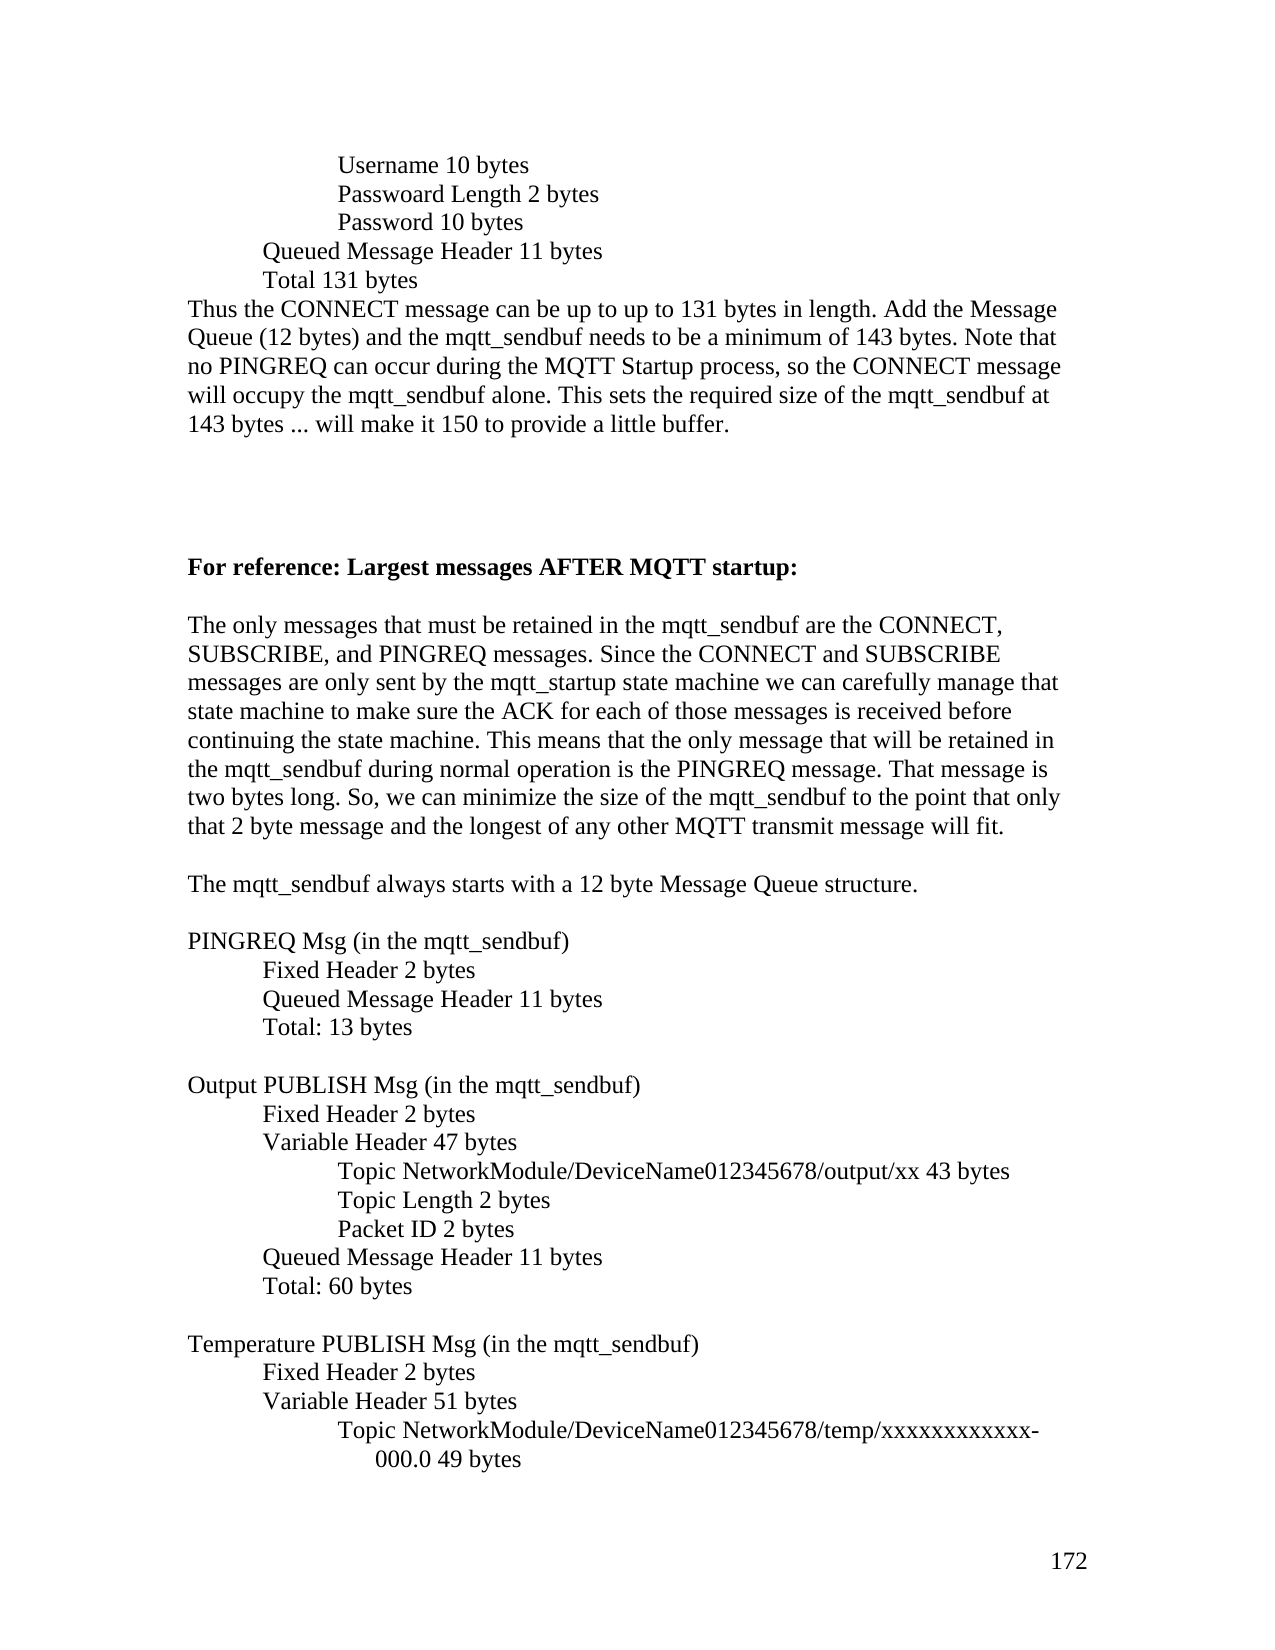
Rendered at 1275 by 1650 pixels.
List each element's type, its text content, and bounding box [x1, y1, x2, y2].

text Total 131 bytes [262, 265, 1087, 294]
text Thus the CONNECT message can be up to up to 131 bytes in length. Add the Message Queue (12 bytes) and the mqtt_sendbuf needs to be a minimum of 143 bytes. Note that no PINGREQ can occur during the MQTT Startup process, so the CONNECT message will occupy the mqtt_sendbuf alone. This sets the required size of the mqtt_sendbuf at 143 bytes ... will make it 150 to provide a little buffer. [187, 294, 1087, 437]
text Username 10 bytes [337, 150, 1087, 179]
text Variable Header 51 bytes [262, 1386, 1087, 1415]
text Variable Header 47 bytes [262, 1127, 1087, 1156]
text Fixed Header 2 bytes [262, 1357, 1087, 1386]
text Fixed Header 2 bytes [262, 955, 1087, 984]
text Queued Message Header 11 bytes [262, 1242, 1087, 1271]
text Temperature PUBLISH Msg (in the mqtt_sendbuf) [187, 1329, 1087, 1357]
text The mqtt_sendbuf always starts with a 12 byte Message Queue structure. [187, 869, 1087, 897]
text Packet ID 2 bytes [337, 1214, 1087, 1242]
text Password 10 bytes [337, 207, 1087, 236]
text Queued Message Header 11 bytes [262, 236, 1087, 265]
text For reference: Largest messages AFTER MQTT startup: [187, 552, 1087, 581]
text Fixed Header 2 bytes [262, 1099, 1087, 1127]
text Output PUBLISH Msg (in the mqtt_sendbuf) [187, 1070, 1087, 1099]
text Topic NetworkModule/DeviceName012345678/output/xx 43 bytes [337, 1156, 1087, 1185]
text PINGREQ Msg (in the mqtt_sendbuf) [187, 926, 1087, 955]
text The only messages that must be retained in the mqtt_sendbuf are the CONNECT, SUBSCRIBE, and PINGREQ messages. Since the CONNECT and SUBSCRIBE messages are only sent by the mqtt_startup state machine we can carefully manage that state machine to make sure the ACK for each of those messages is received before continuing the state machine. This means that the only message that will be retained in the mqtt_sendbuf during normal operation is the PINGREQ message. That message is two bytes long. So, we can minimize the size of the mqtt_sendbuf to the point that only that 2 byte message and the longest of any other MQTT transmit message will fit. [187, 610, 1087, 840]
text Total: 60 bytes [262, 1271, 1087, 1300]
text Queued Message Header 11 bytes [262, 984, 1087, 1012]
text Passwoard Length 2 bytes [337, 179, 1087, 207]
text Topic Length 2 bytes [337, 1185, 1087, 1214]
text Total: 13 bytes [262, 1012, 1087, 1041]
text Topic NetworkModule/DeviceName012345678/temp/xxxxxxxxxxxx-000.0 49 bytes [337, 1415, 1087, 1472]
